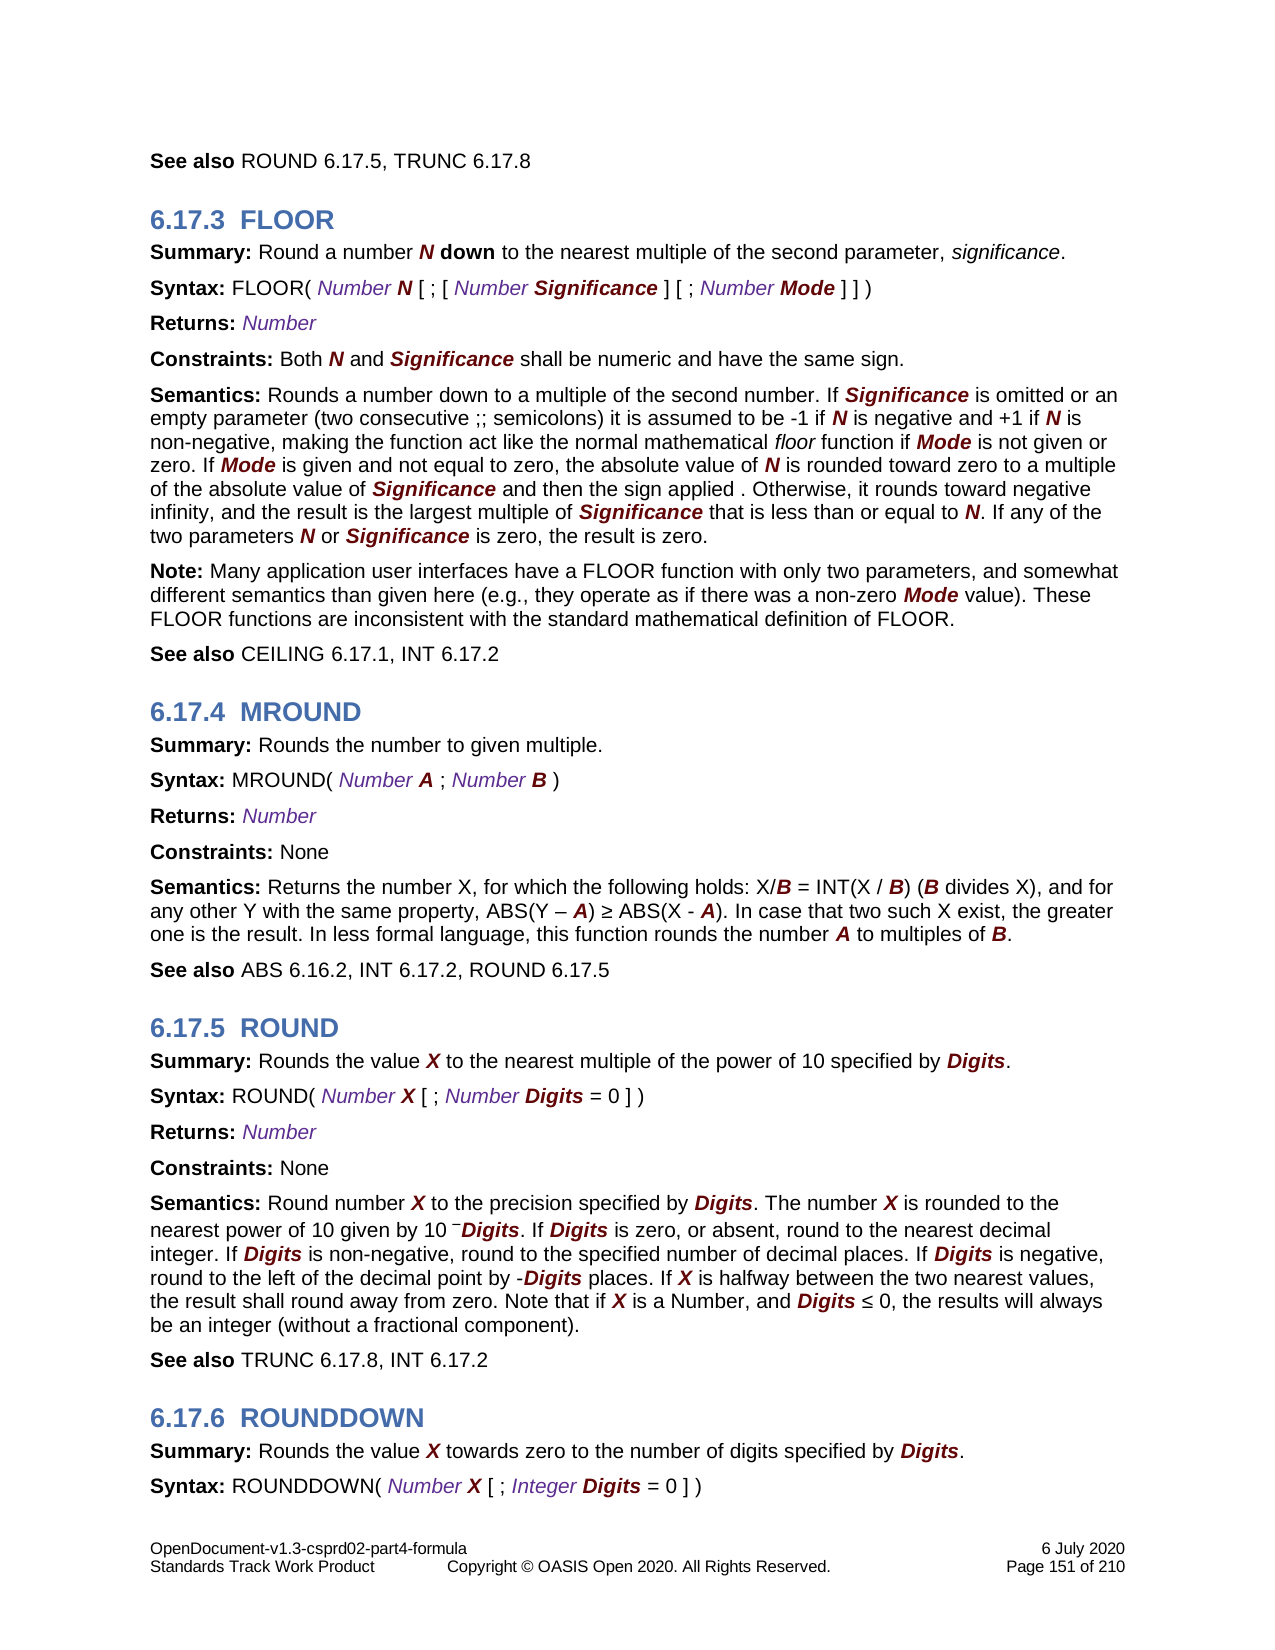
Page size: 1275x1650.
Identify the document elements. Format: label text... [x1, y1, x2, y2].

text Summary: Rounds the number to given multiple. [150, 733, 1125, 757]
text Syntax: ROUNDDOWN( Number X [ ; Integer Digits = 0 ] ) [150, 1475, 1125, 1498]
subtitle ROUNDDOWN [150, 1403, 1125, 1433]
text Returns: Number [150, 1120, 1125, 1144]
subtitle FLOOR [150, 204, 1125, 234]
text See also CEILING 6.17.1, INT 6.17.2 [150, 643, 1125, 666]
text Semantics: Round number X to the precision specified by Digits. The number X is rounded to the nearest power of 10 given by 10 −Digits. If Digits is zero, or absent, round to the nearest decimal integer. If Digits is non-negative, round to the specified number of decimal places. If Digits is negative, round to the left of the decimal point by -Digits places. If X is halfway between the two nearest values, the result shall round away from zero. Note that if X is a Number, and Digits ≤ 0, the results will always be an integer (without a fractional component). [150, 1192, 1125, 1337]
text Summary: Round a number N down to the nearest multiple of the second parameter, significance. [150, 241, 1125, 264]
text See also TRUNC 6.17.8, INT 6.17.2 [150, 1349, 1125, 1372]
text Returns: Number [150, 804, 1125, 828]
text Syntax: ROUND( Number X [ ; Number Digits = 0 ] ) [150, 1085, 1125, 1108]
text See also ABS 6.16.2, INT 6.17.2, ROUND 6.17.5 [150, 958, 1125, 982]
text Semantics: Rounds a number down to a multiple of the second number. If Significance is omitted or an empty parameter (two consecutive ;; semicolons) it is assumed to be -1 if N is negative and +1 if N is non-negative, making the function act like the normal mathematical floor function if Mode is not given or zero. If Mode is given and not equal to zero, the absolute value of N is rounded toward zero to a multiple of the absolute value of Significance and then the sign applied . Otherwise, it rounds toward negative infinity, and the result is the largest multiple of Significance that is less than or equal to N. If any of the two parameters N or Significance is zero, the result is zero. [150, 383, 1125, 548]
text Syntax: MROUND( Number A ; Number B ) [150, 769, 1125, 792]
text See also ROUND 6.17.5, TRUNC 6.17.8 [150, 150, 1125, 173]
text Syntax: FLOOR( Number N [ ; [ Number Significance ] [ ; Number Mode ] ] ) [150, 276, 1125, 300]
text Constraints: None [150, 1156, 1125, 1179]
text Constraints: None [150, 840, 1125, 864]
text Returns: Number [150, 312, 1125, 335]
text Semantics: Returns the number X, for which the following holds: X/B = INT(X / B) (B divides X), and for any other Y with the same property, ABS(Y – A) ≥ ABS(X - A). In case that two such X exist, the greater one is the result. In less formal language, this function rounds the number A to multiples of B. [150, 876, 1125, 946]
text Summary: Rounds the value X to the nearest multiple of the power of 10 specified by Digits. [150, 1049, 1125, 1073]
text Summary: Rounds the value X towards zero to the number of digits specified by Digits. [150, 1439, 1125, 1463]
subtitle MROUND [150, 697, 1125, 727]
subtitle ROUND [150, 1013, 1125, 1043]
text Constraints: Both N and Significance shall be numeric and have the same sign. [150, 347, 1125, 371]
text Note: Many application user interfaces have a FLOOR function with only two parameters, and somewhat different semantics than given here (e.g., they operate as if there was a non-zero Mode value). These FLOOR functions are inconsistent with the standard mathematical definition of FLOOR. [150, 560, 1125, 631]
